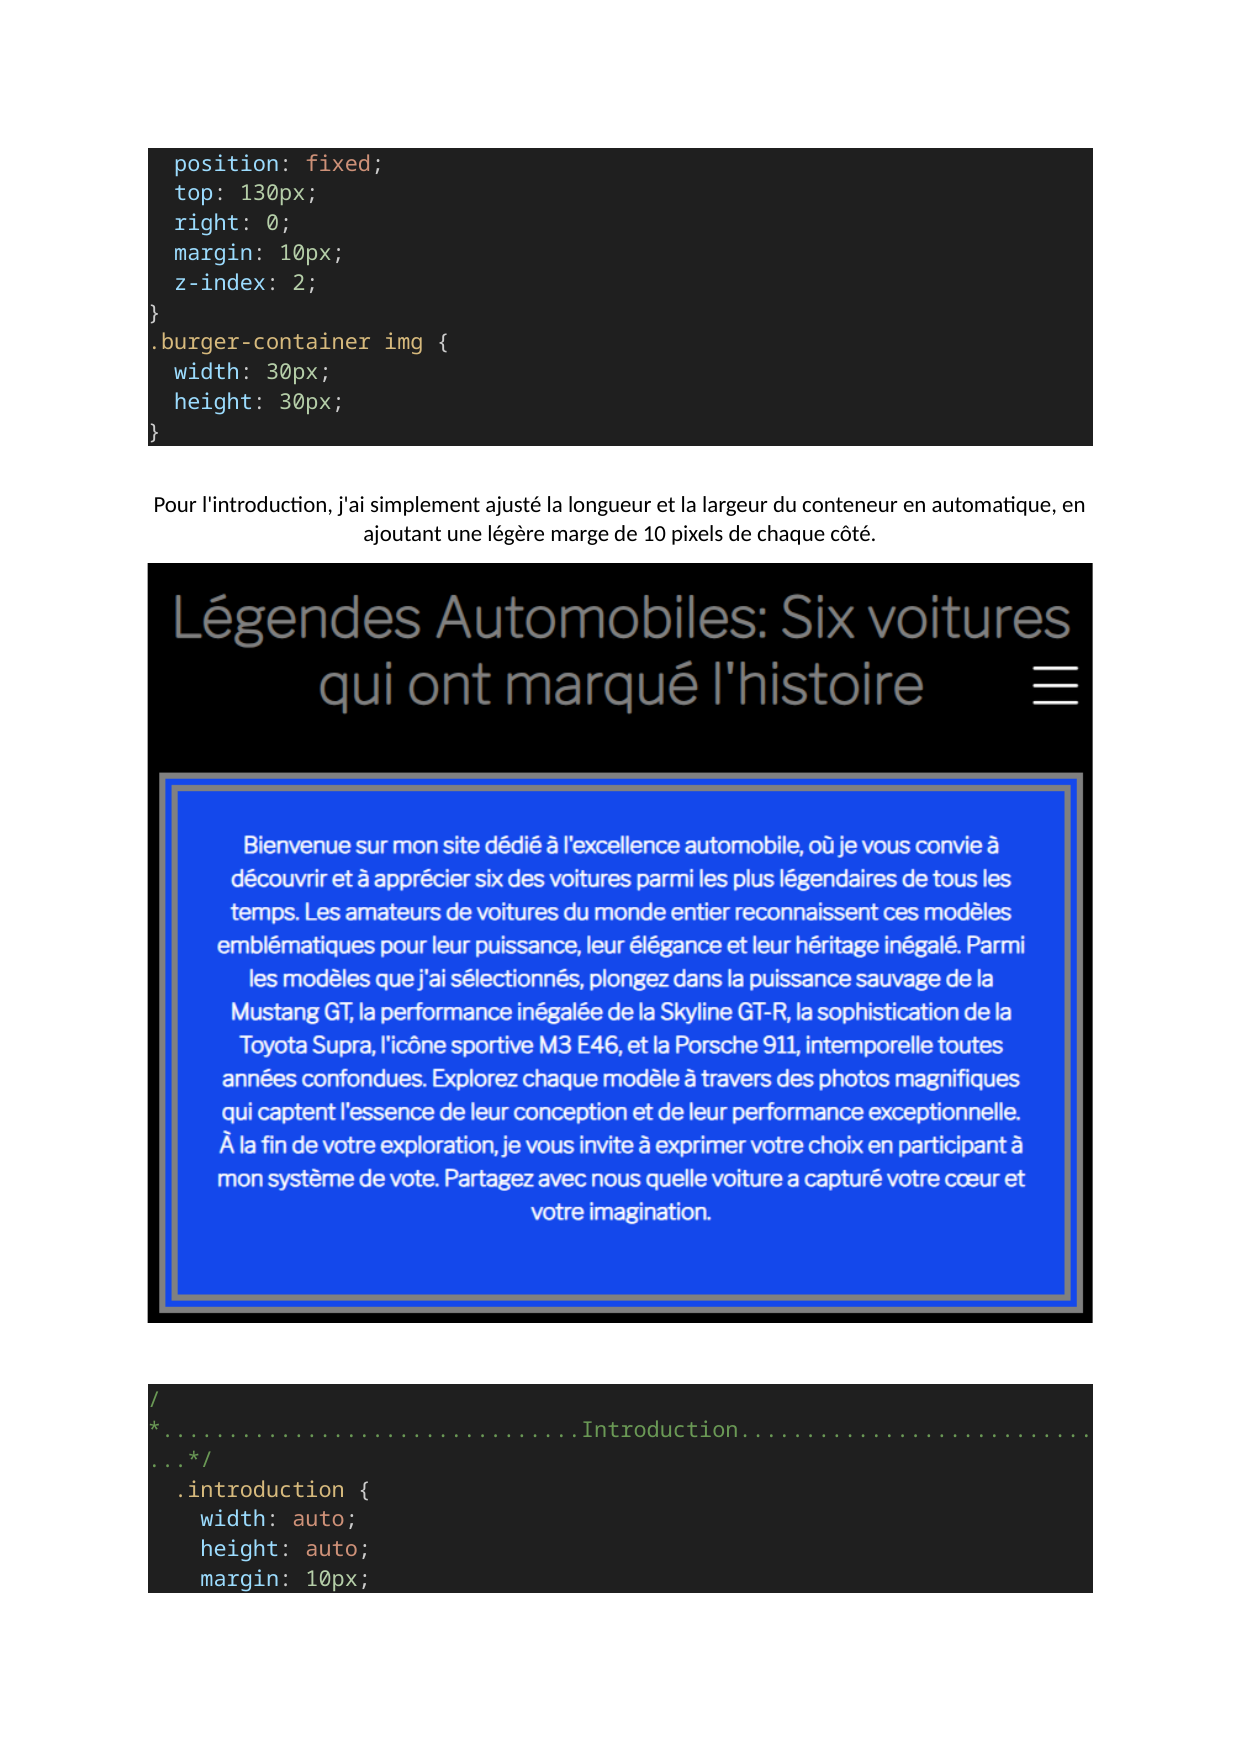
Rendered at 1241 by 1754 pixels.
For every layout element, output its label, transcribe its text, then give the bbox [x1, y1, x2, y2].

text top: 130px; [148, 177, 1093, 207]
text margin: 10px; [148, 1563, 1093, 1593]
text width: 30px; [148, 356, 1093, 386]
text } [148, 416, 1093, 446]
text .burger-container img { [148, 326, 1093, 356]
text position: fixed; [148, 148, 1093, 177]
text Pour l'introduction, j'ai simplement ajusté la longueur et la largeur du conteneur en automatique, en ajoutant une légère marge de 10 pixels de chaque côté. [148, 490, 1093, 547]
text height: auto; [148, 1533, 1093, 1563]
text height: 30px; [148, 386, 1093, 416]
text } [148, 297, 1093, 326]
text z-index: 2; [148, 267, 1093, 297]
text right: 0; [148, 207, 1093, 237]
text .introduction { [148, 1474, 1093, 1503]
text /*................................Introduction..............................*/ [148, 1384, 1093, 1474]
text margin: 10px; [148, 237, 1093, 267]
text width: auto; [148, 1503, 1093, 1533]
